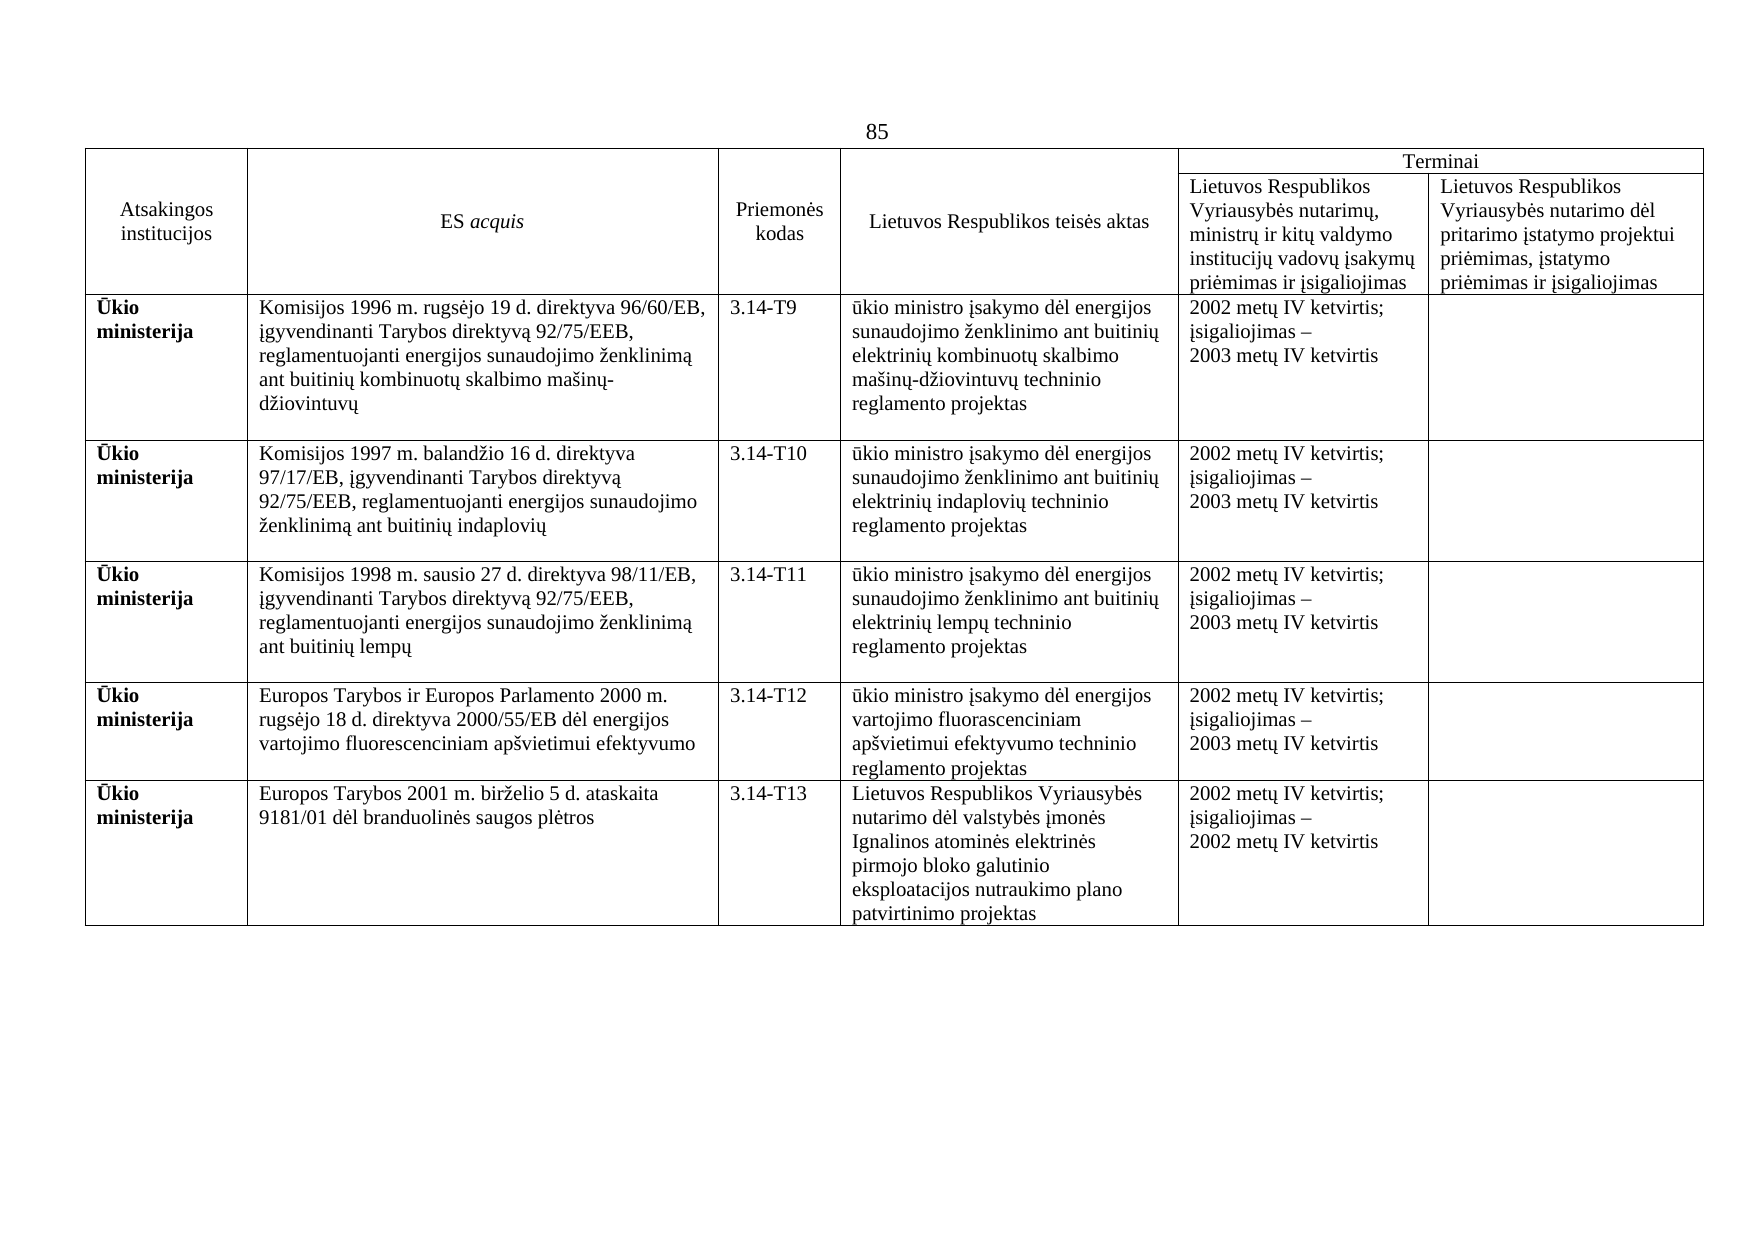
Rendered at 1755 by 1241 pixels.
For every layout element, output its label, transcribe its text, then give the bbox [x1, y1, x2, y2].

table_cell ūkio ministro įsakymo dėl energijos sunaudojimo ženklinimo ant buitinių elektrinių indaplovių techninio reglamento projektas [841, 441, 1178, 561]
table_cell [1429, 562, 1703, 682]
table_cell Komisijos 1996 m. rugsėjo 19 d. direktyva 96/60/EB, įgyvendinanti Tarybos direktyvą 92/75/EEB, reglamentuojanti energijos sunaudojimo ženklinimą ant buitinių kombinuotų skalbimo mašinų-džiovintuvų [248, 295, 718, 439]
table_cell Lietuvos Respublikos Vyriausybės nutarimo dėl valstybės įmonės Ignalinos atominės elektrinės pirmojo bloko galutinio eksploatacijos nutraukimo plano patvirtinimo projektas [841, 781, 1178, 925]
table_header Priemonės kodas [719, 149, 840, 294]
table_cell 2002 metų IV ketvirtis; įsigaliojimas – 2003 metų IV ketvirtis [1179, 683, 1428, 779]
table_cell 3.14-T13 [719, 781, 840, 925]
table_header Terminai [1179, 149, 1703, 173]
table_cell 3.14-T10 [719, 441, 840, 561]
table_cell Lietuvos Respublikos Vyriausybės nutarimų, ministrų ir kitų valdymo institucijų vadovų įsakymų priėmimas ir įsigaliojimas [1179, 174, 1428, 294]
table_header ES acquis [248, 149, 718, 294]
table_cell Ūkio ministerija [86, 562, 247, 682]
table_cell ūkio ministro įsakymo dėl energijos sunaudojimo ženklinimo ant buitinių elektrinių kombinuotų skalbimo mašinų-džiovintuvų techninio reglamento projektas [841, 295, 1178, 439]
table_cell Ūkio ministerija [86, 683, 247, 779]
table_header Lietuvos Respublikos teisės aktas [841, 149, 1178, 294]
table_cell [1429, 781, 1703, 925]
table_header Atsakingos institucijos [86, 149, 247, 294]
table_cell 3.14-T11 [719, 562, 840, 682]
table_cell Europos Tarybos 2001 m. birželio 5 d. ataskaita 9181/01 dėl branduolinės saugos plėtros [248, 781, 718, 925]
table_cell ūkio ministro įsakymo dėl energijos sunaudojimo ženklinimo ant buitinių elektrinių lempų techninio reglamento projektas [841, 562, 1178, 682]
table_cell Ūkio ministerija [86, 441, 247, 561]
table_cell Ūkio ministerija [86, 781, 247, 925]
table_cell Komisijos 1998 m. sausio 27 d. direktyva 98/11/EB, įgyvendinanti Tarybos direktyvą 92/75/EEB, reglamentuojanti energijos sunaudojimo ženklinimą ant buitinių lempų [248, 562, 718, 682]
table_cell 2002 metų IV ketvirtis; įsigaliojimas – 2003 metų IV ketvirtis [1179, 562, 1428, 682]
table_cell Europos Tarybos ir Europos Parlamento 2000 m. rugsėjo 18 d. direktyva 2000/55/EB dėl energijos vartojimo fluorescenciniam apšvietimui efektyvumo [248, 683, 718, 779]
table_cell Lietuvos Respublikos Vyriausybės nutarimo dėl pritarimo įstatymo projektui priėmimas, įstatymo priėmimas ir įsigaliojimas [1429, 174, 1703, 294]
table_cell Ūkio ministerija [86, 295, 247, 439]
table_cell Komisijos 1997 m. balandžio 16 d. direktyva 97/17/EB, įgyvendinanti Tarybos direktyvą 92/75/EEB, reglamentuojanti energijos sunaudojimo ženklinimą ant buitinių indaplovių [248, 441, 718, 561]
table_cell 2002 metų IV ketvirtis; įsigaliojimas – 2002 metų IV ketvirtis [1179, 781, 1428, 925]
table_cell [1429, 441, 1703, 561]
table_cell 3.14-T9 [719, 295, 840, 439]
table_cell [1429, 295, 1703, 439]
table_cell ūkio ministro įsakymo dėl energijos vartojimo fluorascenciniam apšvietimui efektyvumo techninio reglamento projektas [841, 683, 1178, 779]
table_cell 2002 metų IV ketvirtis; įsigaliojimas – 2003 metų IV ketvirtis [1179, 441, 1428, 561]
table_cell 2002 metų IV ketvirtis; įsigaliojimas – 2003 metų IV ketvirtis [1179, 295, 1428, 439]
table_cell 3.14-T12 [719, 683, 840, 779]
table_cell [1429, 683, 1703, 779]
